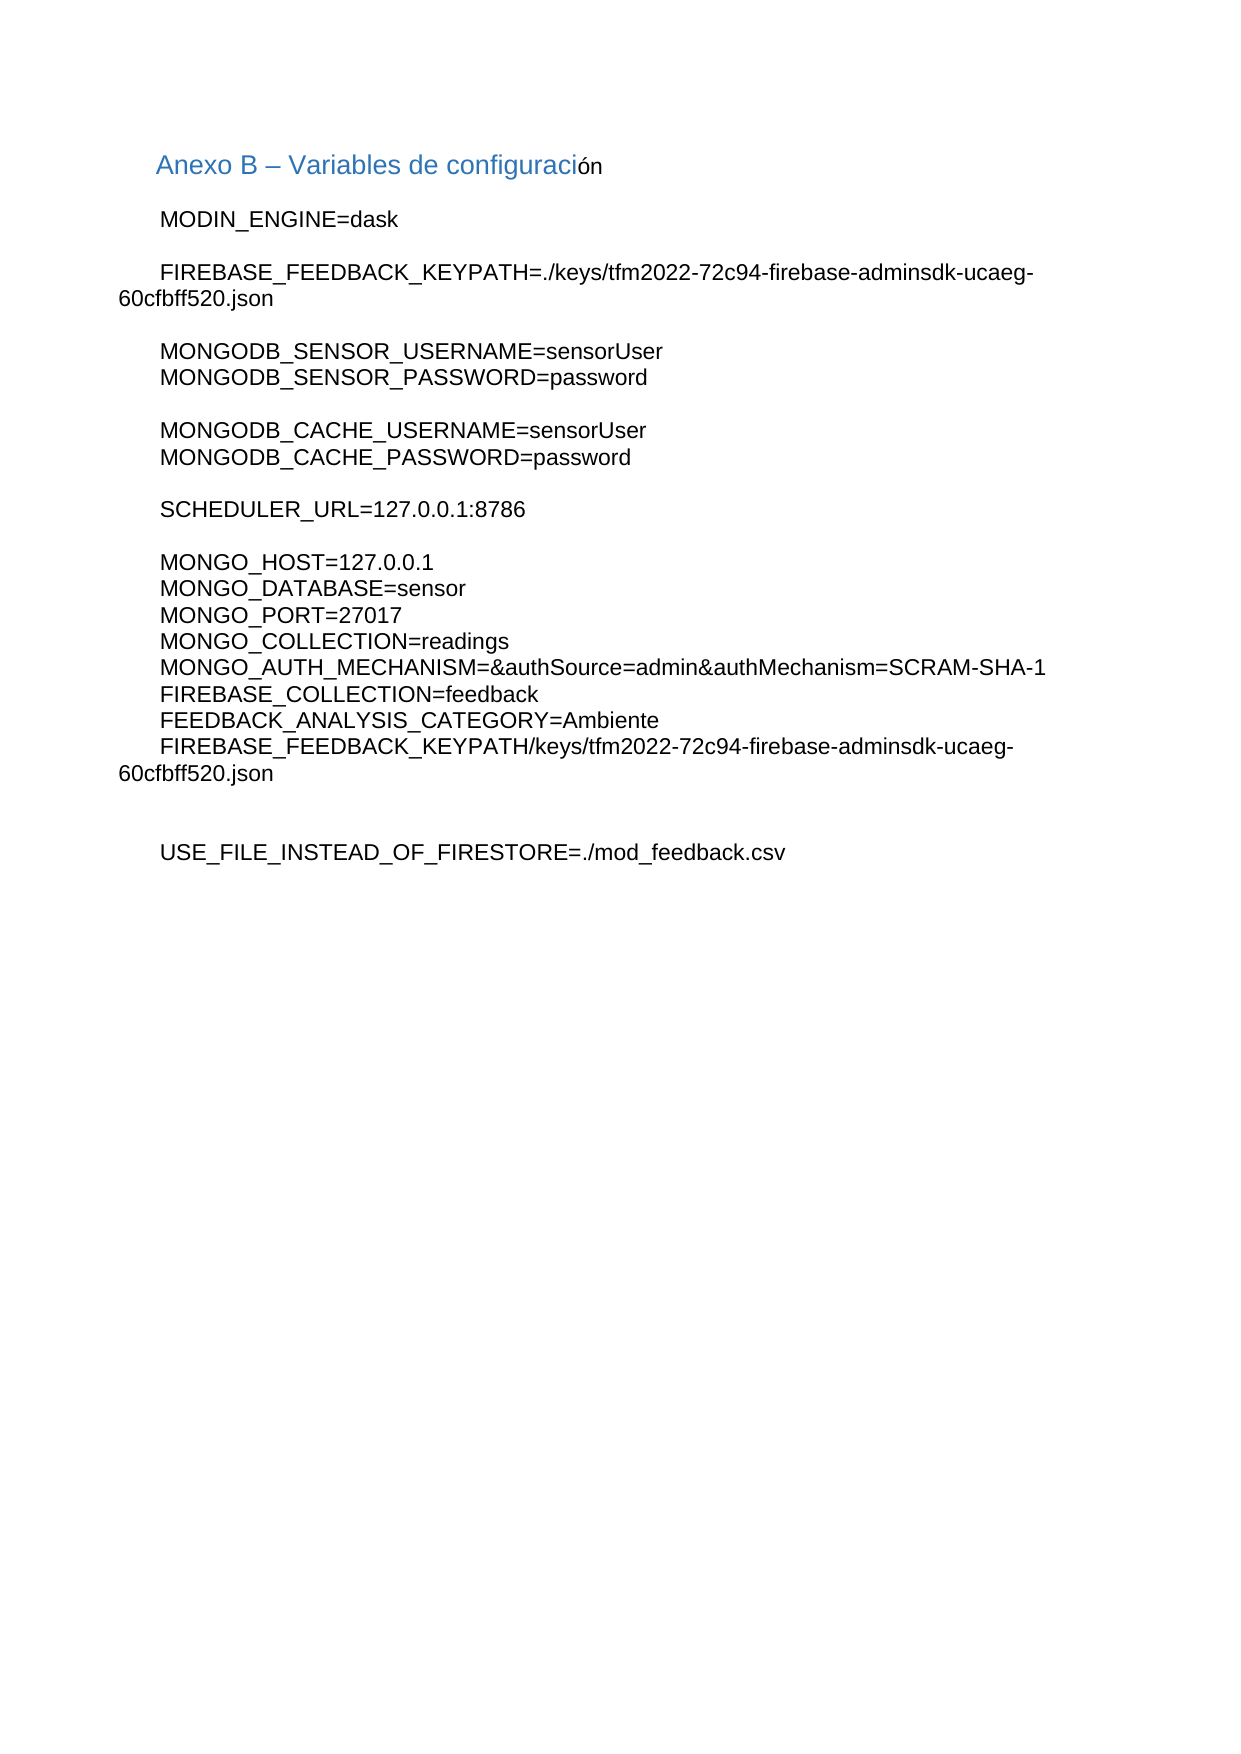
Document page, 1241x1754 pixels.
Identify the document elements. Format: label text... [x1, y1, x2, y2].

text MONGO_DATABASE=sensor [118, 575, 1122, 602]
text MONGO_COLLECTION=readings [118, 628, 1122, 654]
text MONGODB_CACHE_USERNAME=sensorUser [118, 417, 1122, 443]
text SCHEDULER_URL=127.0.0.1:8786 [118, 496, 1122, 522]
text MONGODB_SENSOR_PASSWORD=password [118, 364, 1122, 391]
text USE_FILE_INSTEAD_OF_FIRESTORE=./mod_feedback.csv [118, 839, 1122, 865]
text MONGO_HOST=127.0.0.1 [118, 549, 1122, 575]
text FIREBASE_FEEDBACK_KEYPATH=./keys/tfm2022-72c94-firebase-adminsdk-ucaeg-60cfbff520.json [118, 259, 1122, 312]
text MONGODB_SENSOR_USERNAME=sensorUser [118, 338, 1122, 364]
text MODIN_ENGINE=dask [118, 206, 1122, 233]
text MONGODB_CACHE_PASSWORD=password [118, 443, 1122, 470]
text FEEDBACK_ANALYSIS_CATEGORY=Ambiente [118, 707, 1122, 733]
text FIREBASE_COLLECTION=feedback [118, 681, 1122, 707]
text FIREBASE_FEEDBACK_KEYPATH/keys/tfm2022-72c94-firebase-adminsdk-ucaeg-60cfbff520.json [118, 733, 1122, 786]
text MONGO_AUTH_MECHANISM=&authSource=admin&authMechanism=SCRAM-SHA-1 [118, 654, 1122, 681]
subtitle Anexo B – Variables de configuración [156, 149, 1122, 180]
text MONGO_PORT=27017 [118, 602, 1122, 628]
